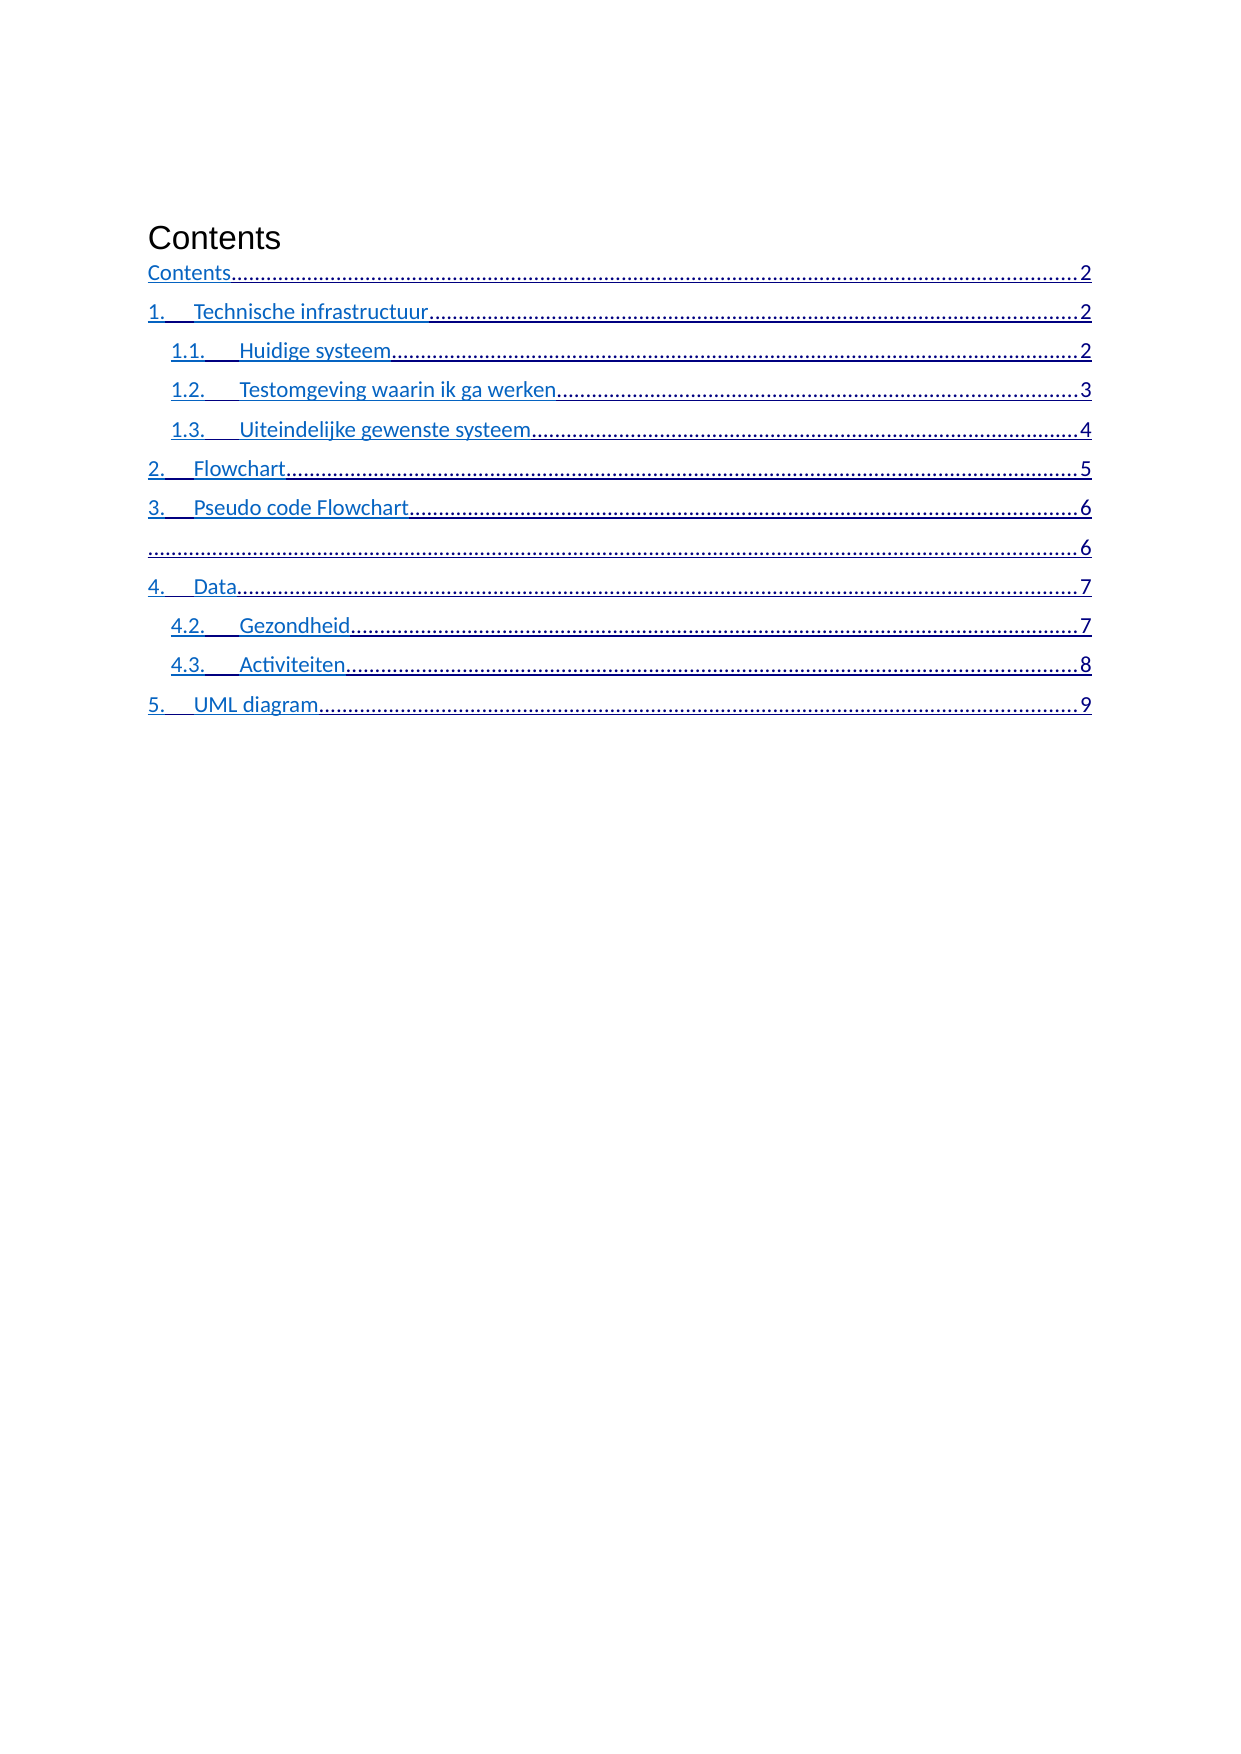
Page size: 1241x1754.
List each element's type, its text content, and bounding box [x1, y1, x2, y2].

text 1.2. Testomgeving waarin ik ga werken 3 [171, 376, 1093, 403]
text Contents 2 [148, 258, 1093, 286]
text 1.1. Huidige systeem 2 [171, 336, 1093, 364]
text 6 [148, 533, 1093, 561]
text 3. Pseudo code Flowchart 6 [148, 493, 1093, 521]
text 4. Data 7 [148, 572, 1093, 600]
text 5. UML diagram 9 [148, 690, 1093, 718]
text 2. Flowchart 5 [148, 454, 1093, 482]
text 1. Technische infrastructuur 2 [148, 297, 1093, 325]
text 4.2. Gezondheid 7 [171, 611, 1093, 639]
subtitle Contents [148, 218, 1093, 257]
text 1.3. Uiteindelijke gewenste systeem 4 [171, 415, 1093, 443]
text 4.3. Activiteiten 8 [171, 650, 1093, 678]
